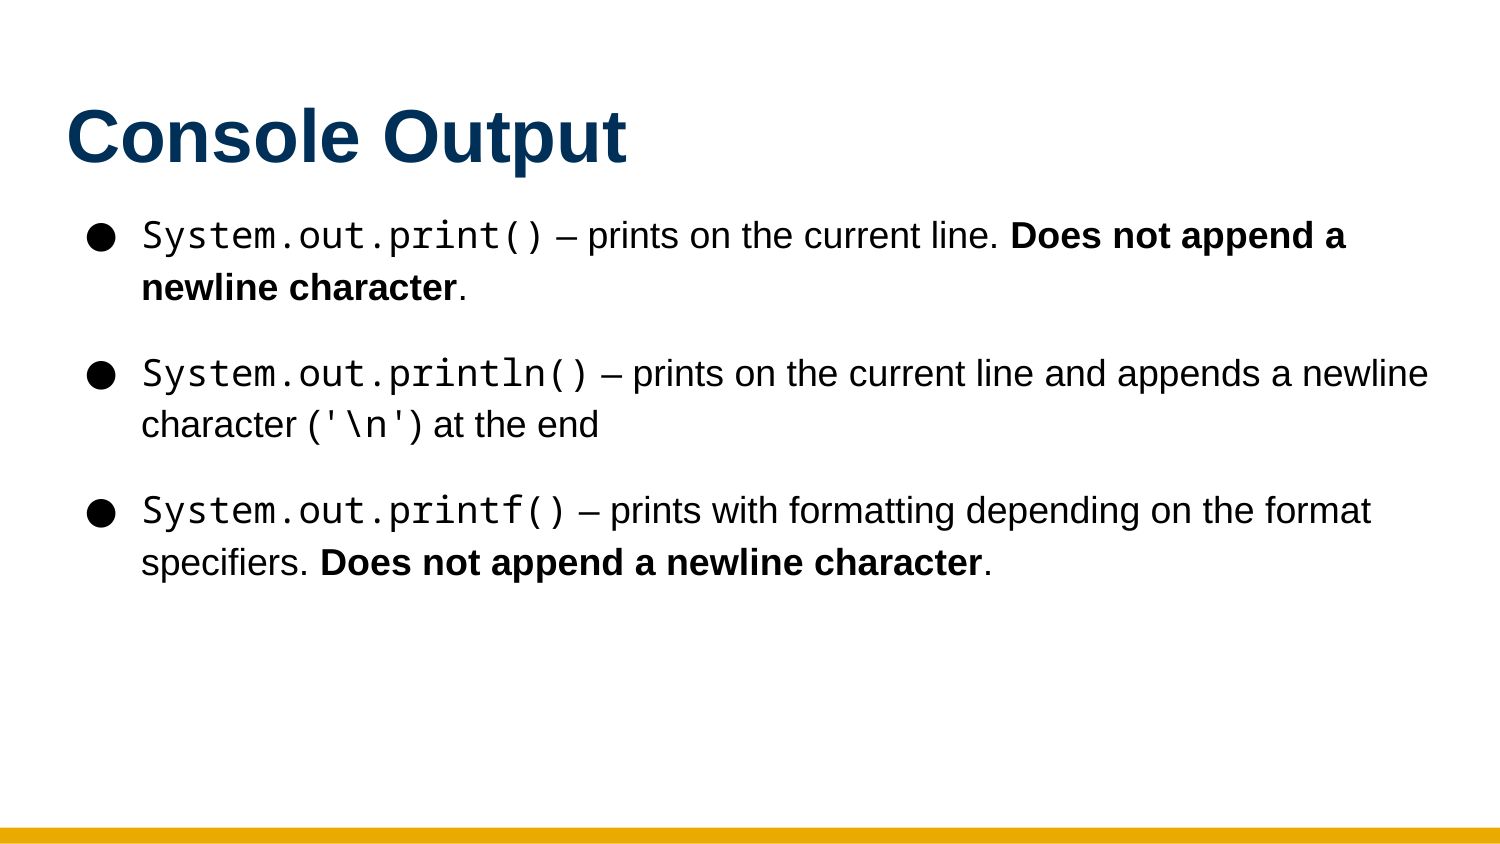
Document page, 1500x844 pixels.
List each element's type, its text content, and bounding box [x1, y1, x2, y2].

text_box Console Output [51, 72, 1449, 189]
list System.out.print() – prints on the current line. Does not append a newline character. System.out.println() – prints on the current line and appends a newline character ('\n') at the end System.out.printf() – prints with formatting depending on the format specifiers. Does not append a newline character. [51, 189, 1449, 731]
